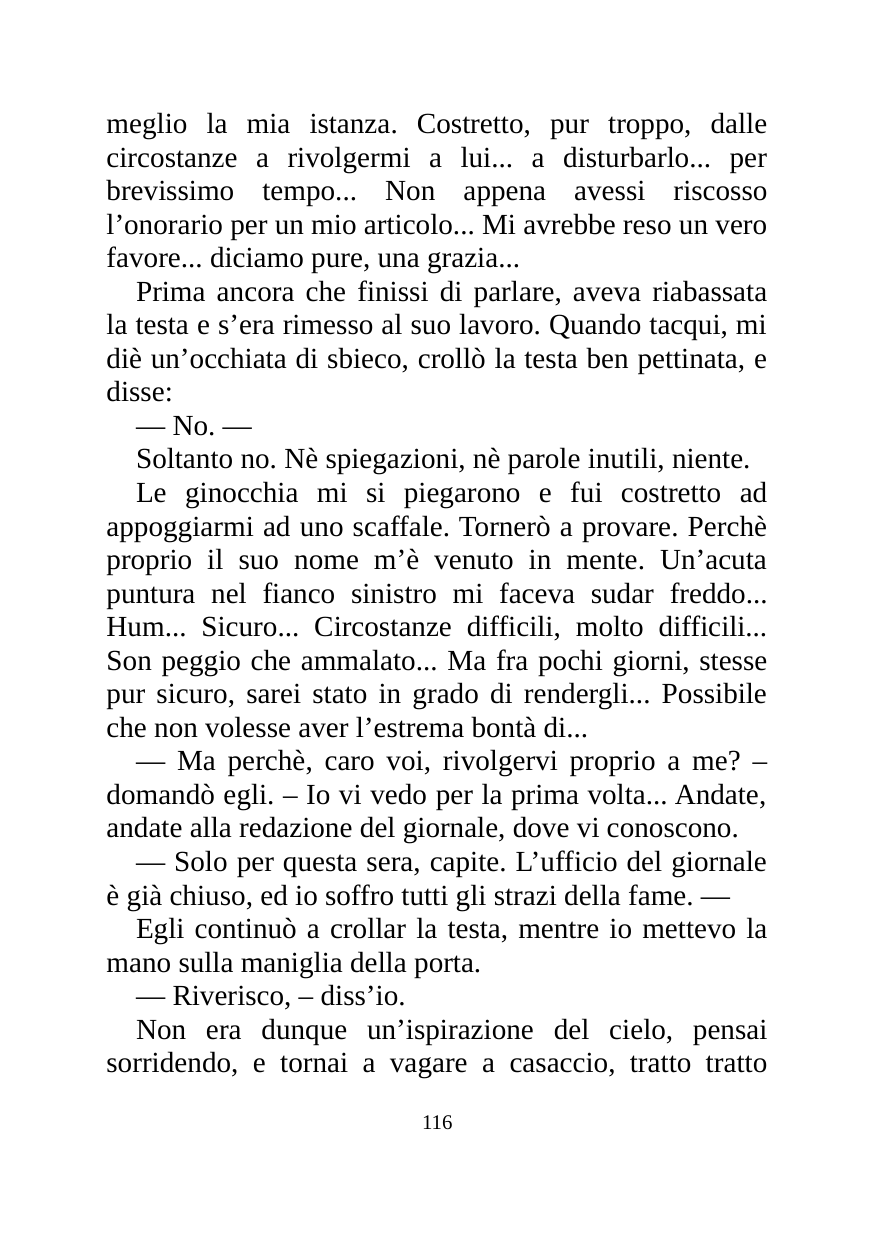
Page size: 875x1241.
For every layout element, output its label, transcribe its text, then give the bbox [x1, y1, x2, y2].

text — Solo per questa sera, capite. L’ufficio del giornale è già chiuso, ed io soffro tutti gli strazi della fame. — [106, 844, 768, 911]
text Soltanto no. Nè spiegazioni, nè parole inutili, niente. [106, 442, 768, 475]
text meglio la mia istanza. Costretto, pur troppo, dalle circostanze a rivolgermi a lui... a disturbarlo... per brevissimo tempo... Non appena avessi riscosso l’onorario per un mio articolo... Mi avrebbe reso un vero favore... diciamo pure, una grazia... [106, 106, 768, 274]
text — Riverisco, – diss’io. [106, 978, 768, 1012]
text — No. — [106, 408, 768, 442]
text Prima ancora che finissi di parlare, aveva riabassata la testa e s’era rimesso al suo lavoro. Quando tacqui, mi diè un’occhiata di sbieco, crollò la testa ben pettinata, e disse: [106, 274, 768, 408]
text Le ginocchia mi si piegarono e fui costretto ad appoggiarmi ad uno scaffale. Tornerò a provare. Perchè proprio il suo nome m’è venuto in mente. Un’acuta puntura nel fianco sinistro mi faceva sudar freddo... Hum... Sicuro... Circostanze difficili, molto difficili... Son peggio che ammalato... Ma fra pochi giorni, stesse pur sicuro, sarei stato in grado di rendergli... Possibile che non volesse aver l’estrema bontà di... [106, 475, 768, 743]
text Non era dunque un’ispirazione del cielo, pensai sorridendo, e tornai a vagare a casaccio, tratto tratto [106, 1012, 768, 1079]
text — Ma perchè, caro voi, rivolgervi proprio a me? – domandò egli. – Io vi vedo per la prima volta... Andate, andate alla redazione del giornale, dove vi conoscono. [106, 743, 768, 844]
text Egli continuò a crollar la testa, mentre io mettevo la mano sulla maniglia della porta. [106, 911, 768, 978]
